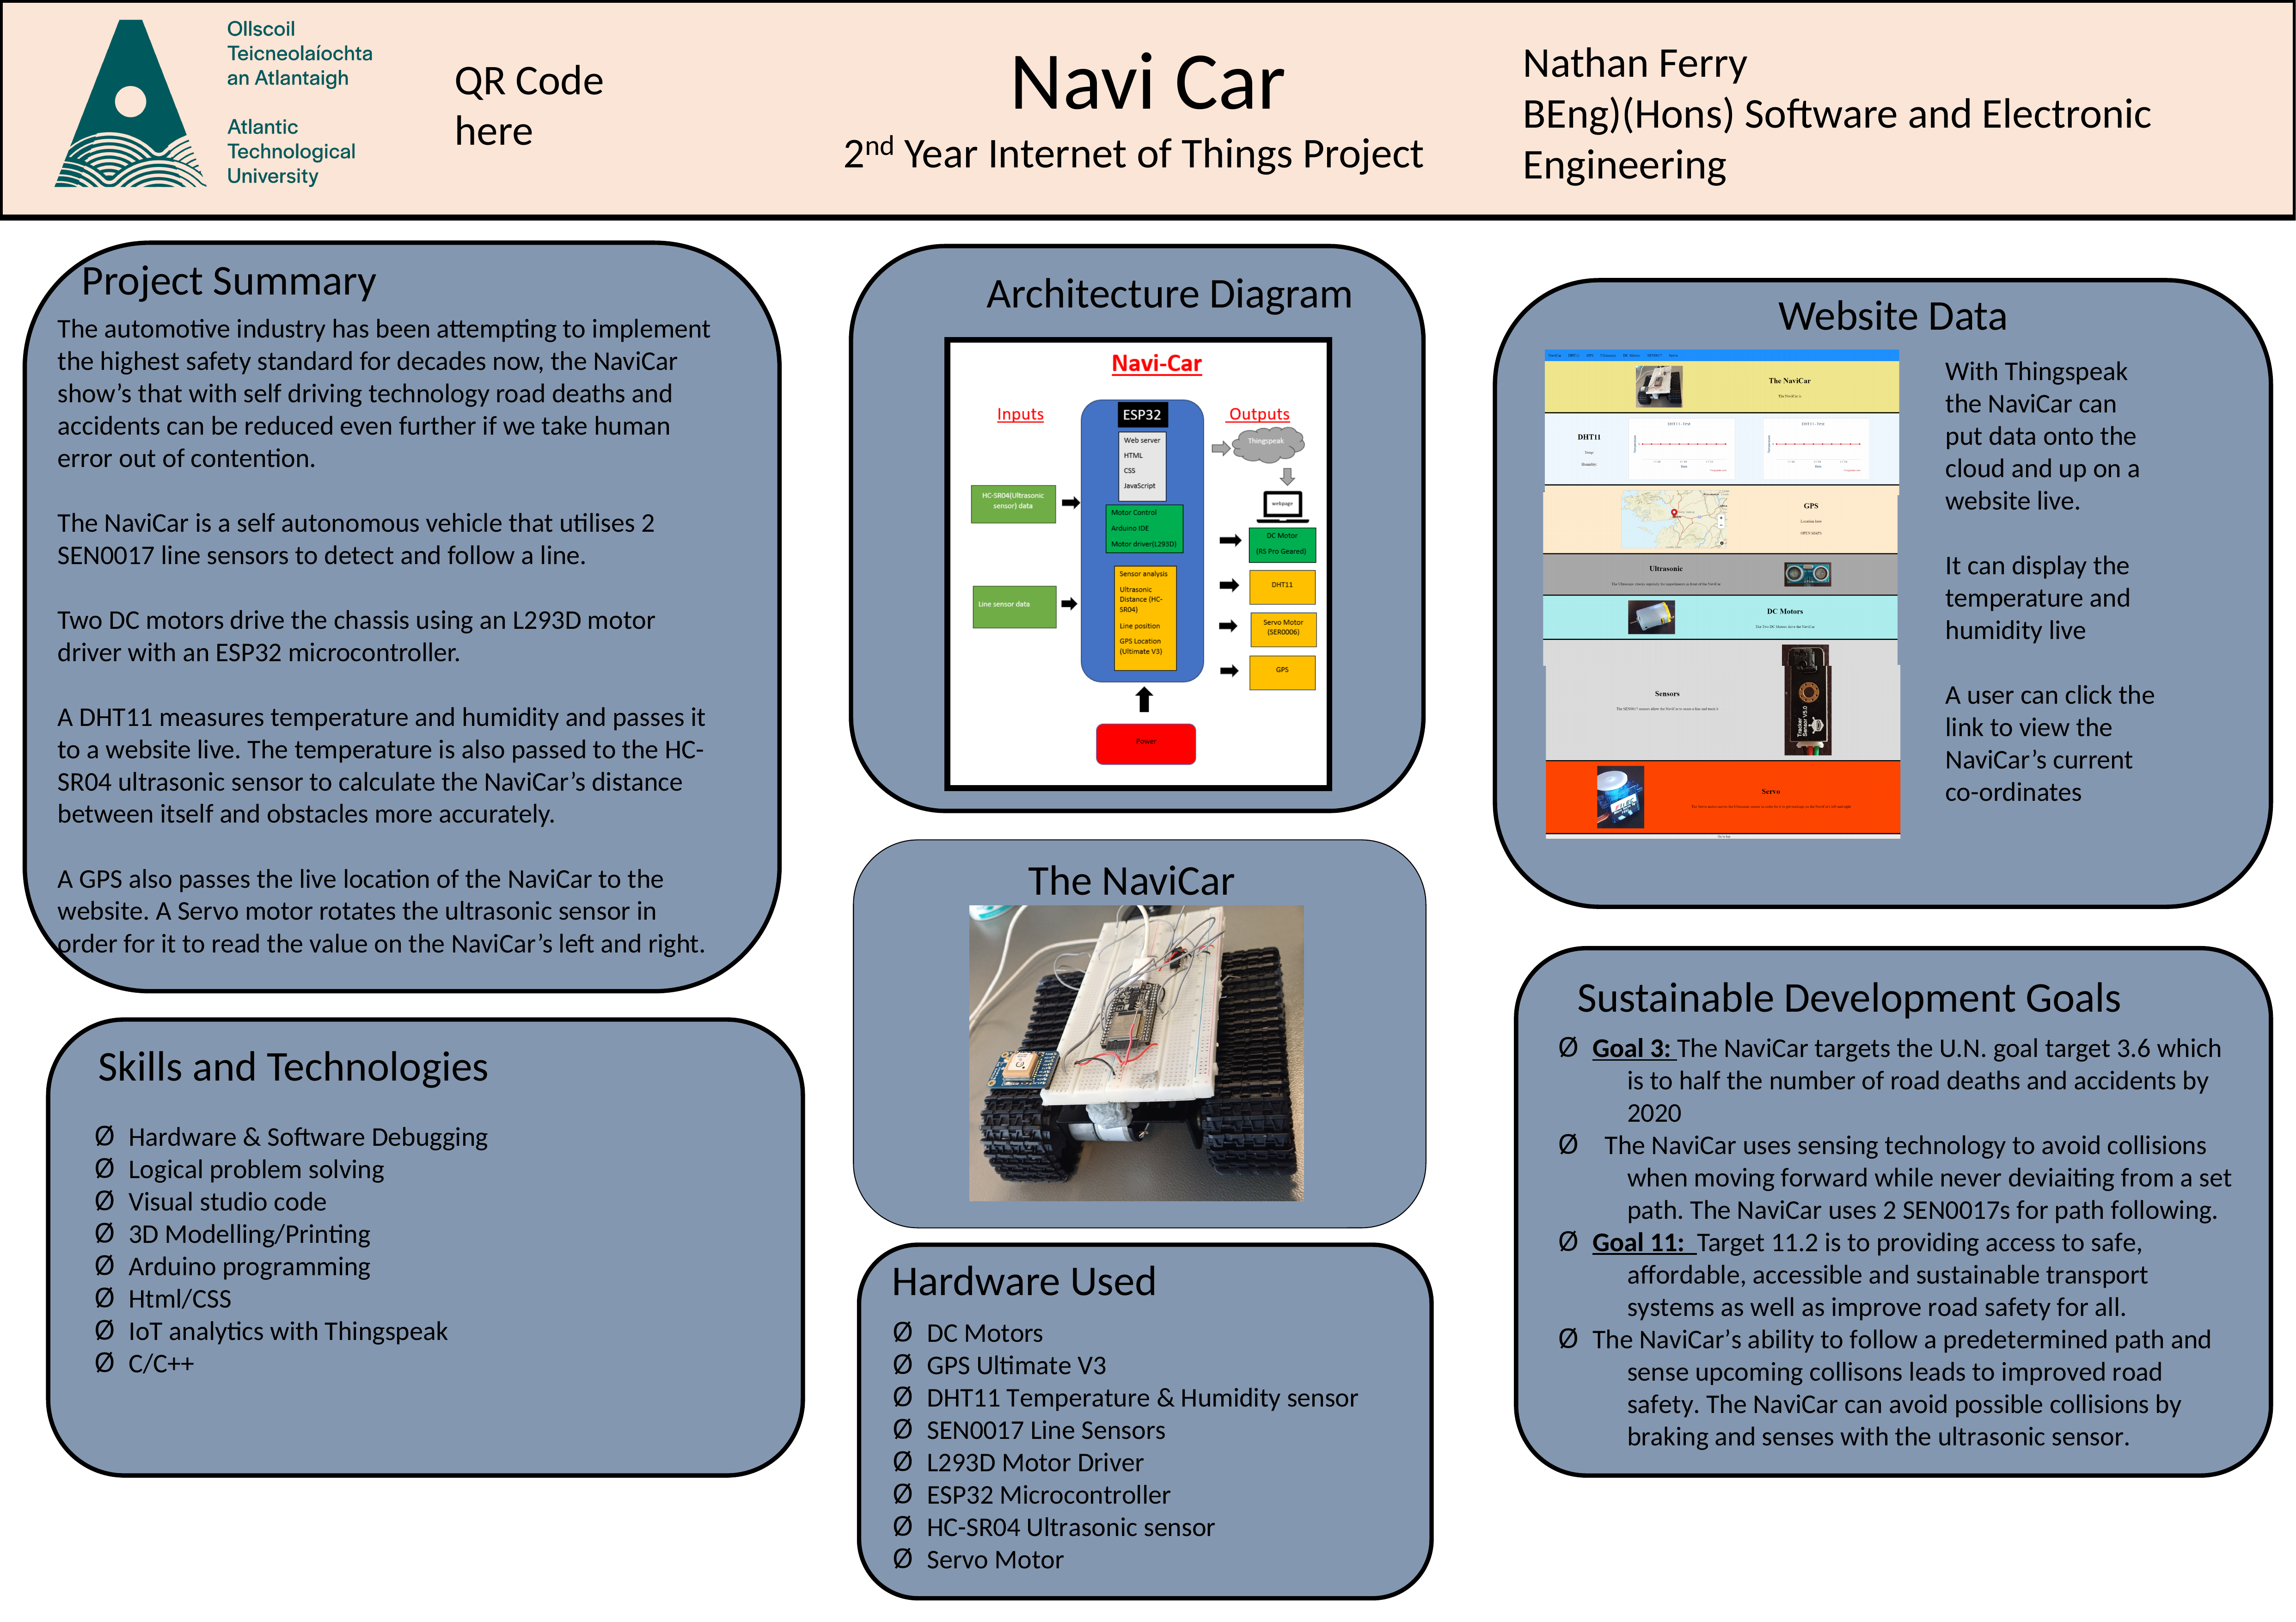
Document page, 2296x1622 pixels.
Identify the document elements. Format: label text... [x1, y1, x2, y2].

text_box [0, 0, 2296, 218]
text_box [895, 1245, 1396, 1249]
text_box Goal 3: The NaviCar targets the U.N. goal target 3.6 which is to half the number of road deaths and accidents by 2020 The NaviCar uses sensing technology to avoid collisions when moving forward while never deviaiting from a set path. The NaviCar uses 2 SEN0017s for path following. Goal 11: Target 11.2 is to providing access to safe, affordable, accessible and sustainable transport systems as well as improve road safety for all. The NaviCar’s ability to follow a predetermined path and sense upcoming collisons leads to improved road safety. The NaviCar can avoid possible collisions by braking and senses with the ultrasonic sensor. [1551, 1026, 2245, 1426]
text_box [1516, 948, 2271, 1476]
text_box [859, 1255, 1432, 1598]
picture [1543, 350, 1901, 839]
text_box Hardware Used [885, 1249, 1468, 1308]
text_box Website Data [1771, 284, 2288, 343]
text_box [1495, 280, 2271, 907]
text_box The automotive industry has been attempting to implement the highest safety standard for decades now, the NaviCar show’s that with self driving technology road deaths and accidents can be reduced even further if we take human error out of contention. The NaviCar is a self autonomous vehicle that utilises 2 SEN0017 line sensors to detect and follow a line. Two DC motors drive the chassis using an L293D motor driver with an ESP32 microcontroller. A DHT11 measures temperature and humidity and passes it to a website live. The temperature is also passed to the HC-SR04 ultrasonic sensor to calculate the NaviCar’s distance between itself and obstacles more accurately. A GPS also passes the live location of the NaviCar to the website. A Servo motor rotates the ultrasonic sensor in order for it to read the value on the NaviCar’s left and right. [50, 307, 722, 968]
picture [969, 905, 1304, 1201]
text_box [24, 268, 74, 942]
text_box Architecture Diagram [980, 262, 1512, 320]
text_box The NaviCar [1021, 848, 1632, 908]
text_box [77, 242, 780, 991]
text_box [48, 1020, 803, 1476]
text_box Sustainable Development Goals [1570, 966, 2153, 1025]
text_box Project Summary [74, 249, 685, 308]
text_box With Thingspeak the NaviCar can put data onto the cloud and up on a website live. It can display the temperature and humidity live A user can click the link to view the NaviCar’s current co-ordinates [1938, 350, 2163, 848]
text_box [851, 246, 1424, 811]
text_box QR Code here [447, 48, 644, 159]
text_box Skills and Technologies [91, 1035, 668, 1095]
text_box Hardware & Software Debugging Logical problem solving Visual studio code 3D Modelling/Printing Arduino programming Html/CSS IoT analytics with Thingspeak C/C++ [87, 1115, 664, 1384]
picture [950, 343, 1327, 786]
text_box Nathan Ferry BEng)(Hons) Software and Electronic Engineering [1516, 31, 2296, 244]
text_box DC Motors GPS Ultimate V3 DHT11 Temperature & Humidity sensor SEN0017 Line Sensors L293D Motor Driver ESP32 Microcontroller HC-SR04 Ultrasonic sensor Servo Motor [885, 1311, 1469, 1580]
text_box Navi Car 2nd Year Internet of Things Project [837, 24, 1516, 203]
text_box [853, 840, 1426, 1228]
picture [50, 16, 376, 191]
